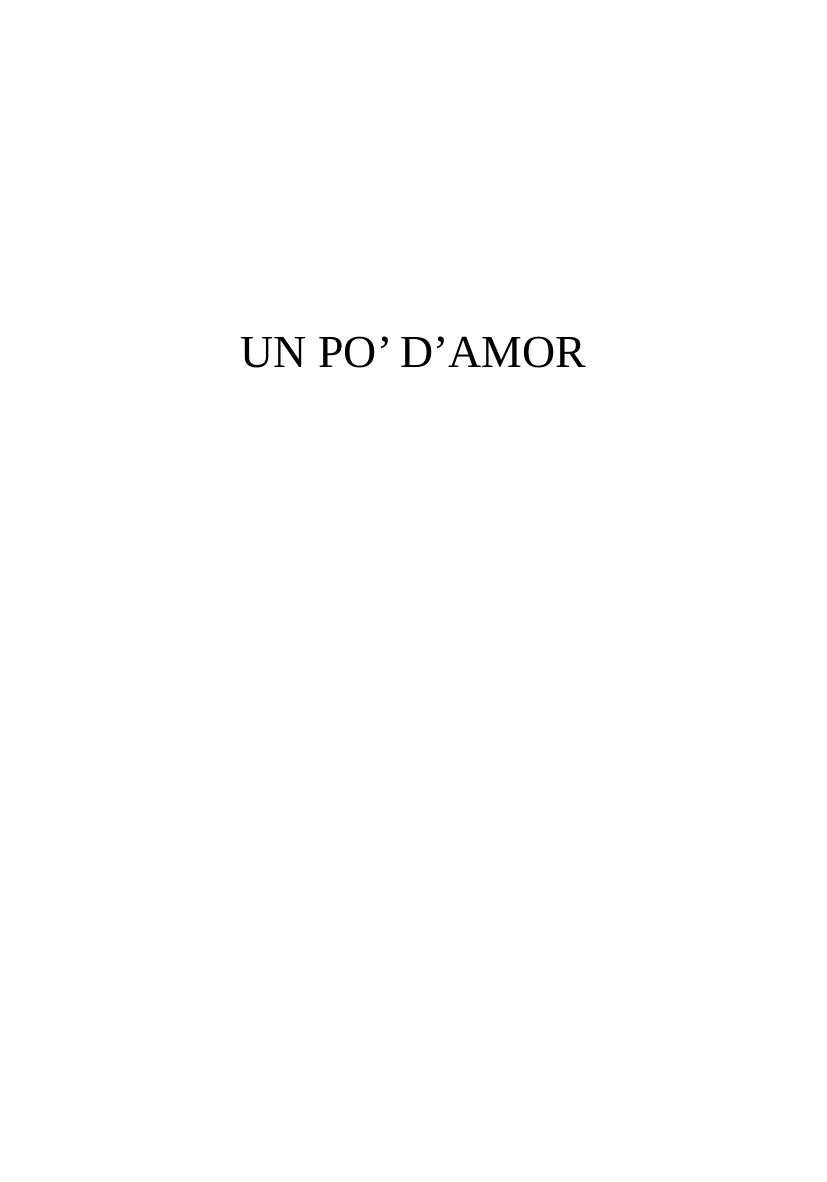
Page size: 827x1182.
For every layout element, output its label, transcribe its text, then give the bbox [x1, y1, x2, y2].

text UN PO’ D’AMOR [88, 325, 738, 377]
